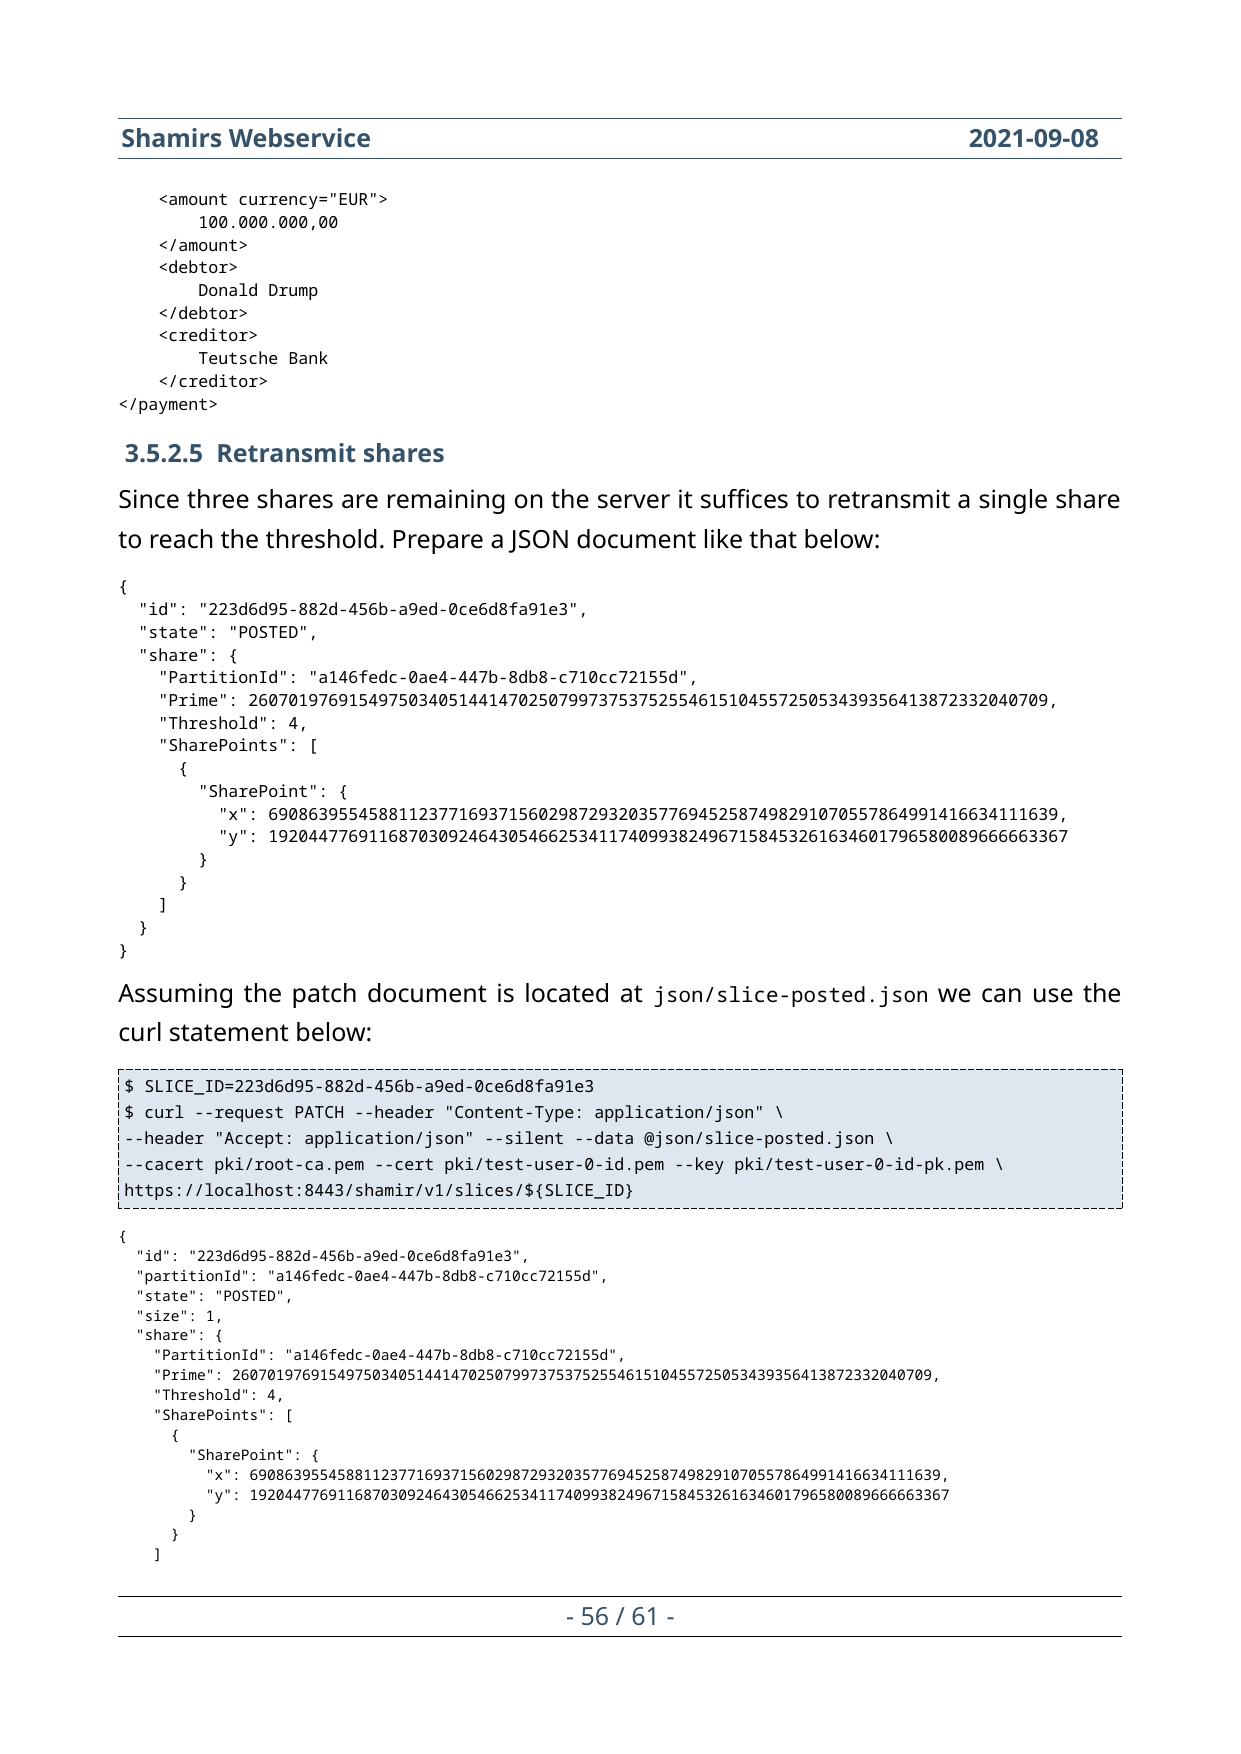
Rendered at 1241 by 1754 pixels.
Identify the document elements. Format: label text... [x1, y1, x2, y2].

text "partitionId": "a146fedc-0ae4-447b-8db8-c710cc72155d", [118, 1266, 1122, 1285]
text "x": 6908639554588112377169371560298729320357769452587498291070557864991416634111639, [118, 802, 1122, 825]
text "PartitionId": "a146fedc-0ae4-447b-8db8-c710cc72155d", [118, 666, 1122, 689]
text "SharePoint": { [118, 779, 1122, 802]
text Teutsche Bank [118, 347, 1122, 369]
text { [118, 1226, 1122, 1246]
text "SharePoint": { [118, 1444, 1122, 1464]
text <creditor> [118, 324, 1122, 347]
text "share": { [118, 643, 1122, 666]
text "SharePoints": [ [118, 734, 1122, 757]
text <debtor> [118, 256, 1122, 278]
text } [118, 848, 1122, 870]
text { [118, 1425, 1122, 1444]
text ] [118, 893, 1122, 916]
text "Threshold": 4, [118, 711, 1122, 734]
text "state": "POSTED", [118, 621, 1122, 643]
text <amount currency="EUR"> [118, 188, 1122, 210]
text 100.000.000,00 [118, 210, 1122, 233]
text } [118, 938, 1122, 961]
text Since three shares are remaining on the server it suffices to retransmit a single share to reach the threshold. Prepare a JSON document like that below: [118, 482, 1122, 555]
text { [118, 757, 1122, 779]
text "PartitionId": "a146fedc-0ae4-447b-8db8-c710cc72155d", [118, 1345, 1122, 1365]
text "state": "POSTED", [118, 1285, 1122, 1305]
text "share": { [118, 1325, 1122, 1345]
subtitle Retransmit shares [118, 436, 1122, 470]
text </creditor> [118, 369, 1122, 392]
text } [118, 870, 1122, 893]
text "id": "223d6d95-882d-456b-a9ed-0ce6d8fa91e3", [118, 1246, 1122, 1266]
text "Prime": 26070197691549750340514414702507997375375255461510455725053439356413872332040709, [118, 689, 1122, 711]
text "id": "223d6d95-882d-456b-a9ed-0ce6d8fa91e3", [118, 598, 1122, 621]
text } [118, 1524, 1122, 1544]
text } [118, 916, 1122, 938]
text "Prime": 26070197691549750340514414702507997375375255461510455725053439356413872332040709, [118, 1365, 1122, 1385]
text </debtor> [118, 301, 1122, 324]
text ] [118, 1544, 1122, 1564]
text "Threshold": 4, [118, 1385, 1122, 1405]
text "SharePoints": [ [118, 1405, 1122, 1425]
text "y": 19204477691168703092464305466253411740993824967158453261634601796580089666663367 [118, 825, 1122, 848]
text $ SLICE_ID=223d6d95-882d-456b-a9ed-0ce6d8fa91e3 $ curl --request PATCH --header "Content-Type: application/json" \ --header "Accept: application/json" --silent --data @json/slice-posted.json \ --cacert pki/root-ca.pem --cert pki/test-user-0-id.pem --key pki/test-user-0-id-pk.pem \ https://localhost:8443/shamir/v1/slices/${SLICE_ID} [118, 1069, 1122, 1208]
text Donald Drump [118, 278, 1122, 301]
text { [118, 575, 1122, 598]
text "y": 19204477691168703092464305466253411740993824967158453261634601796580089666663367 [118, 1484, 1122, 1504]
text </payment> [118, 392, 1122, 415]
text "size": 1, [118, 1305, 1122, 1325]
text Assuming the patch document is located at json/slice-posted.json we can use the curl statement below: [118, 976, 1122, 1049]
text } [118, 1504, 1122, 1524]
text </amount> [118, 233, 1122, 256]
text "x": 6908639554588112377169371560298729320357769452587498291070557864991416634111639, [118, 1464, 1122, 1484]
